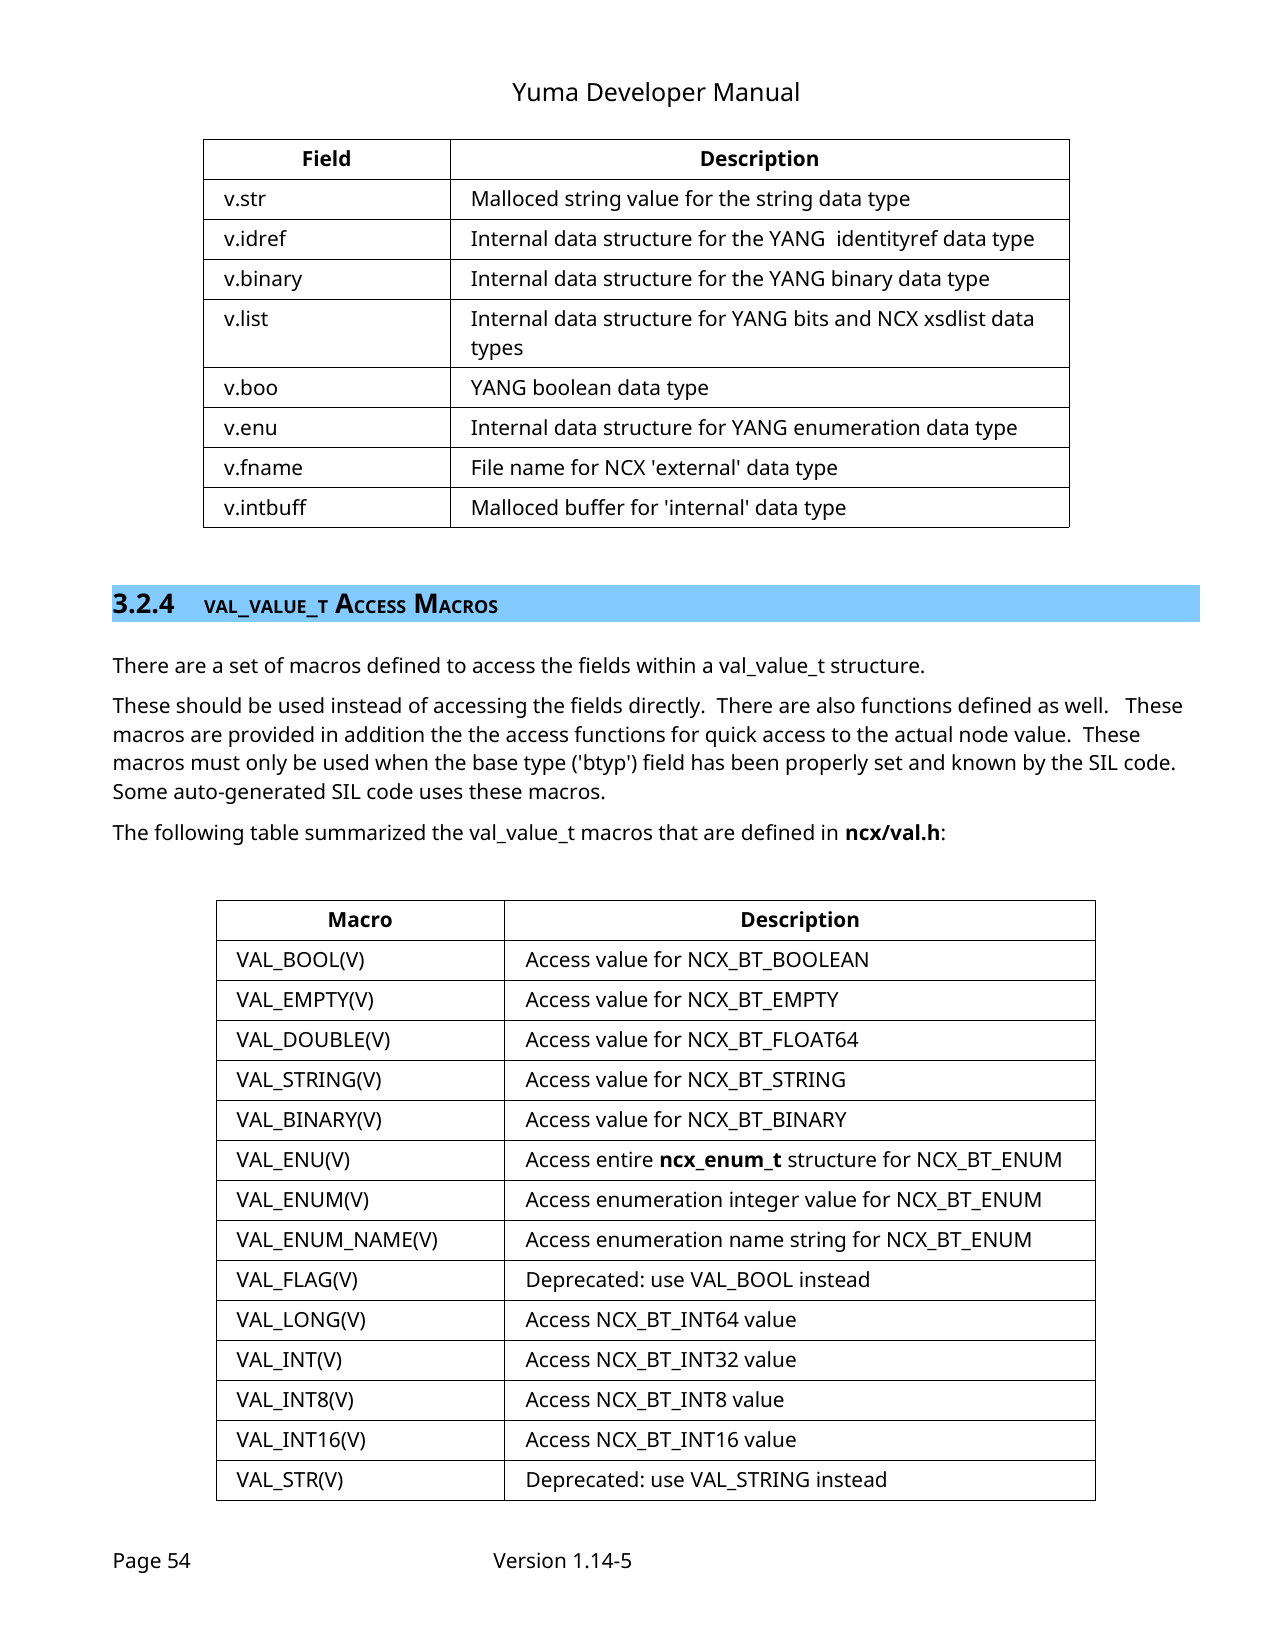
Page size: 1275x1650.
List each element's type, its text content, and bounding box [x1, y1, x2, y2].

table_cell v.idref [204, 220, 450, 258]
table_cell YANG boolean data type [451, 368, 1069, 407]
table_cell Access value for NCX_BT_STRING [505, 1061, 1095, 1100]
table_cell Access NCX_BT_INT16 value [505, 1421, 1095, 1460]
table_cell VAL_ENUM_NAME(V) [217, 1221, 504, 1260]
table_cell VAL_STRING(V) [217, 1061, 504, 1100]
table_cell Access enumeration integer value for NCX_BT_ENUM [505, 1181, 1095, 1220]
table_cell VAL_INT(V) [217, 1341, 504, 1380]
table_cell VAL_DOUBLE(V) [217, 1021, 504, 1060]
table_cell Access value for NCX_BT_BINARY [505, 1101, 1095, 1140]
table_header Description [451, 140, 1069, 178]
table_cell VAL_ENUM(V) [217, 1181, 504, 1220]
table_cell Deprecated: use VAL_BOOL instead [505, 1261, 1095, 1300]
text The following table summarized the val_value_t macros that are defined in ncx/val.h: [112, 818, 1200, 846]
subtitle val_value_t Access Macros [112, 585, 1200, 622]
table_header Description [505, 901, 1095, 940]
table_cell v.intbuff [204, 488, 450, 527]
table_cell Access value for NCX_BT_FLOAT64 [505, 1021, 1095, 1060]
table_cell Access NCX_BT_INT32 value [505, 1341, 1095, 1380]
table_cell Access entire ncx_enum_t structure for NCX_BT_ENUM [505, 1141, 1095, 1180]
table_cell v.enu [204, 408, 450, 447]
table_cell VAL_FLAG(V) [217, 1261, 504, 1300]
table_header Macro [217, 901, 504, 940]
table_cell VAL_STR(V) [217, 1461, 504, 1500]
table_cell VAL_INT8(V) [217, 1381, 504, 1420]
text These should be used instead of accessing the fields directly. There are also functions defined as well. These macros are provided in addition the the access functions for quick access to the actual node value. These macros must only be used when the base type ('btyp') field has been properly set and known by the SIL code. Some auto-generated SIL code uses these macros. [112, 692, 1200, 805]
table_cell File name for NCX 'external' data type [451, 448, 1069, 487]
table_header Field [204, 140, 450, 178]
table_cell VAL_BINARY(V) [217, 1101, 504, 1140]
table_cell Access value for NCX_BT_BOOLEAN [505, 941, 1095, 980]
table_cell VAL_BOOL(V) [217, 941, 504, 980]
table_cell v.boo [204, 368, 450, 407]
table_cell Malloced string value for the string data type [451, 180, 1069, 218]
table_cell VAL_LONG(V) [217, 1301, 504, 1340]
table_cell Internal data structure for the YANG binary data type [451, 260, 1069, 298]
table_cell v.binary [204, 260, 450, 298]
text There are a set of macros defined to access the fields within a val_value_t structure. [112, 651, 1200, 679]
table_cell Internal data structure for YANG bits and NCX xsdlist data types [451, 300, 1069, 367]
table_cell Access enumeration name string for NCX_BT_ENUM [505, 1221, 1095, 1260]
table_cell Access value for NCX_BT_EMPTY [505, 981, 1095, 1020]
table_cell Internal data structure for YANG enumeration data type [451, 408, 1069, 447]
table_cell VAL_INT16(V) [217, 1421, 504, 1460]
table_cell v.fname [204, 448, 450, 487]
table_cell Access NCX_BT_INT8 value [505, 1381, 1095, 1420]
table_cell v.list [204, 300, 450, 367]
table_cell VAL_ENU(V) [217, 1141, 504, 1180]
table_cell VAL_EMPTY(V) [217, 981, 504, 1020]
table_cell Malloced buffer for 'internal' data type [451, 488, 1069, 527]
table_cell v.str [204, 180, 450, 218]
table_cell Access NCX_BT_INT64 value [505, 1301, 1095, 1340]
table_cell Deprecated: use VAL_STRING instead [505, 1461, 1095, 1500]
table_cell Internal data structure for the YANG identityref data type [451, 220, 1069, 258]
